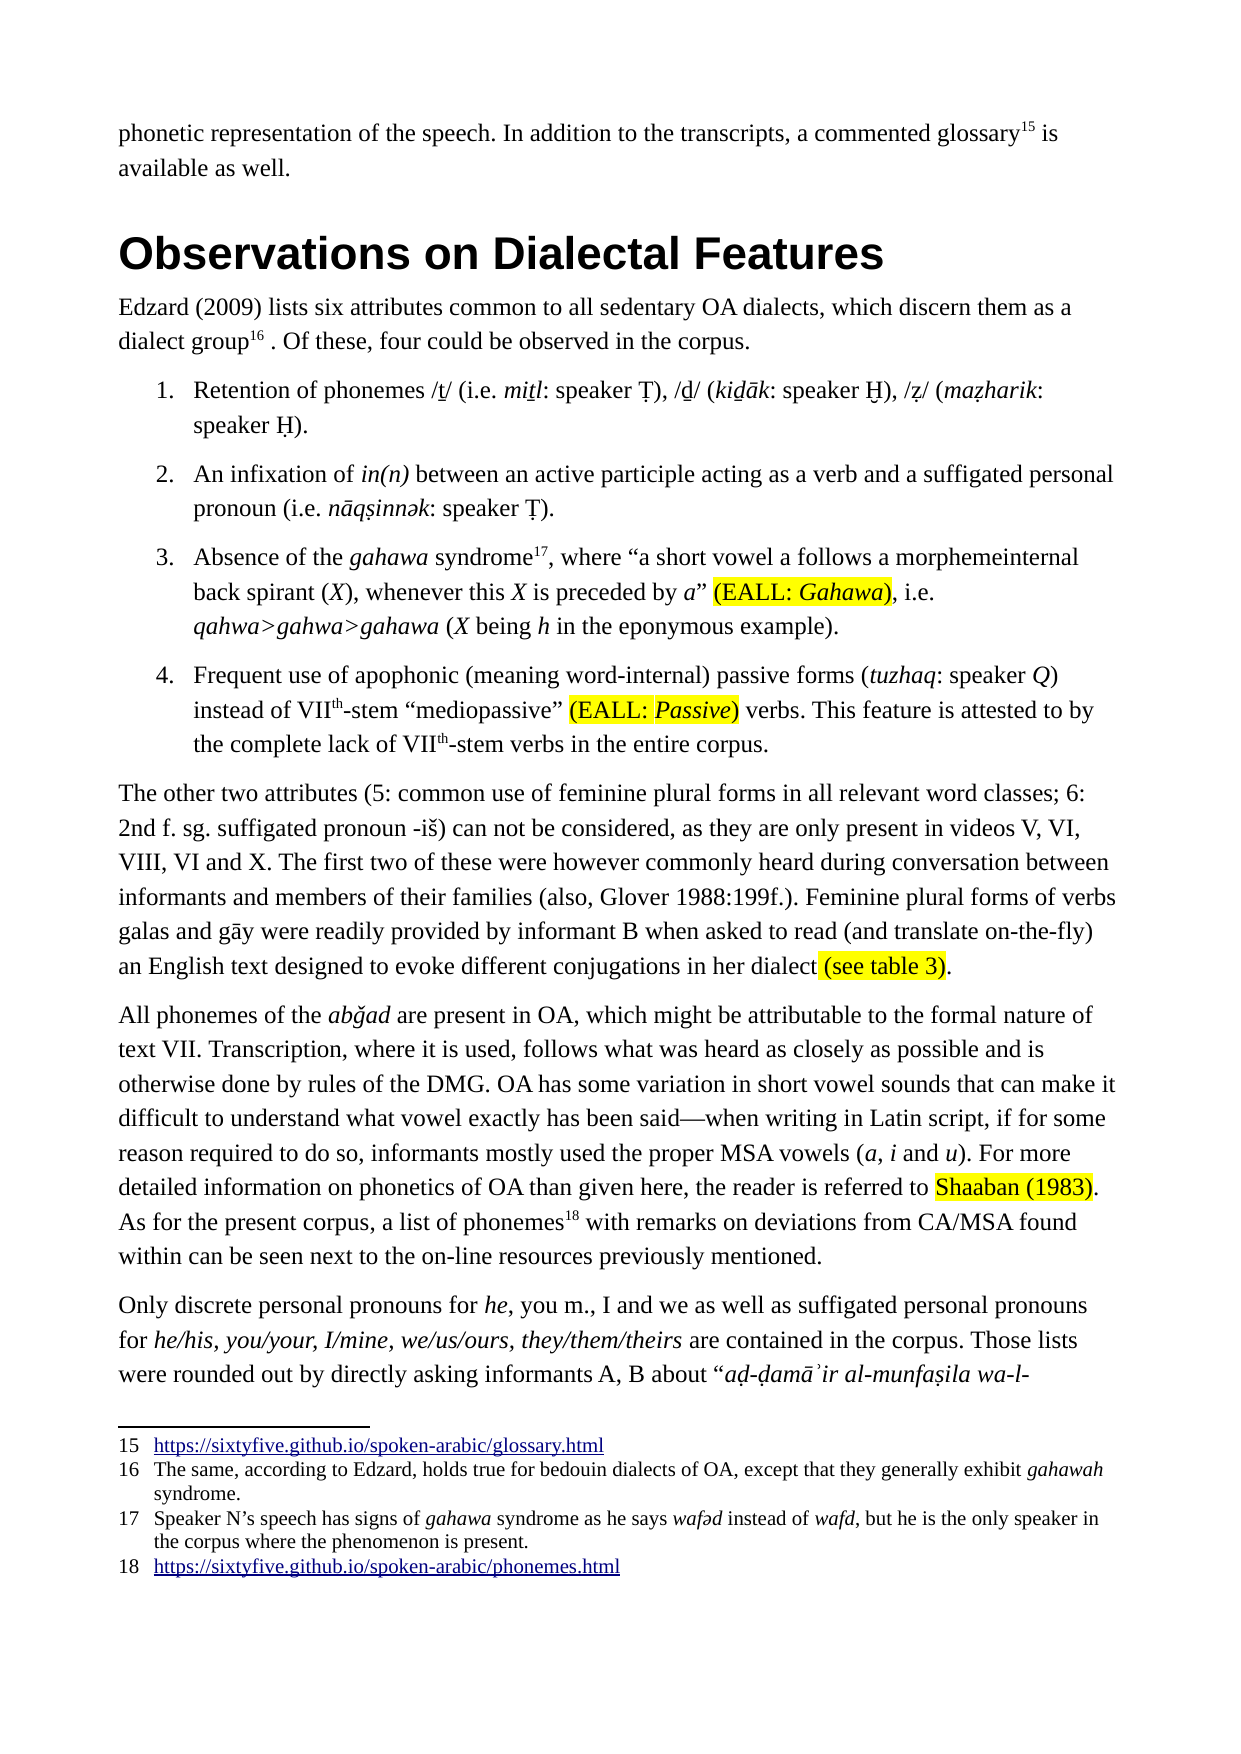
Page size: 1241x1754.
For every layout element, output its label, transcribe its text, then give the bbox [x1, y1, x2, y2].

text The other two attributes (5: common use of feminine plural forms in all relevant word classes; 6: 2nd f. sg. suffigated pronoun -iš) can not be considered, as they are only present in videos V, VI, VIII, VI and X. The first two of these were however commonly heard during conversation between informants and members of their families (also, Glover 1988:199f.). Feminine plural forms of verbs galas and gāy were readily provided by informant B when asked to read (and translate on-the-fly) an English text designed to evoke different conjugations in her dialect (see table 3). [118, 778, 1122, 980]
list Absence of the gahawa syndrome, where “a short vowel a follows a morphemeinternal back spirant (X), whenever this X is preceded by a” (EALL: Gahawa), i.e. qahwa>gahwa>gahawa (X being h in the eponymous example). [156, 542, 1122, 640]
list Retention of phonemes /ṯ/ (i.e. miṯl: speaker Ṭ), /ḏ/ (kiḏāk: speaker Ḫ), /ẓ/ (maẓharik: speaker Ḥ). [156, 375, 1122, 439]
text Edzard (2009) lists six attributes common to all sedentary OA dialects, which discern them as a dialect group . Of these, four could be observed in the corpus. [118, 292, 1122, 355]
text https://sixtyfive.github.io/spoken-arabic/phonemes.html [118, 1553, 1122, 1578]
text phonetic representation of the speech. In addition to the transcripts, a commented glossary is available as well. [118, 118, 1122, 181]
list An infixation of in(n) between an active participle acting as a verb and a suffigated personal pronoun (i.e. nāqṣinnək: speaker Ṭ). [156, 459, 1122, 522]
list Speaker N’s speech has signs of gahawa syndrome as he says wafəd instead of wafd, but he is the only speaker in the corpus where the phenomenon is present. [118, 1505, 1122, 1553]
text https://sixtyfive.github.io/spoken-arabic/glossary.html [118, 1433, 1122, 1457]
text Only discrete personal pronouns for he, you m., I and we as well as suffigated personal pronouns for he/his, you/your, I/mine, we/us/ours, they/them/theirs are contained in the corpus. Those lists were rounded out by directly asking informants A, B about “aḍ-ḍamāʾir al-munfaṣila wa-l- [118, 1290, 1122, 1388]
text The same, according to Edzard, holds true for bedouin dialects of OA, except that they generally exhibit gahawah syndrome. [118, 1457, 1122, 1505]
subtitle Observations on Dialectal Features [118, 227, 1122, 279]
list Frequent use of apophonic (meaning word-internal) passive forms (tuzhaq: speaker Q) instead of VIIth-stem “mediopassive” (EALL: Passive) verbs. This feature is attested to by the complete lack of VIIth-stem verbs in the entire corpus. [156, 661, 1122, 758]
text All phonemes of the abǧad are present in OA, which might be attributable to the formal nature of text VII. Transcription, where it is used, follows what was heard as closely as possible and is otherwise done by rules of the DMG. OA has some variation in short vowel sounds that can make it difficult to understand what vowel exactly has been said—when writing in Latin script, if for some reason required to do so, informants mostly used the proper MSA vowels (a, i and u). For more detailed information on phonetics of OA than given here, the reader is referred to Shaaban (1983). As for the present corpus, a list of phonemes with remarks on deviations from CA/MSA found within can be seen next to the on-line resources previously mentioned. [118, 1000, 1122, 1270]
